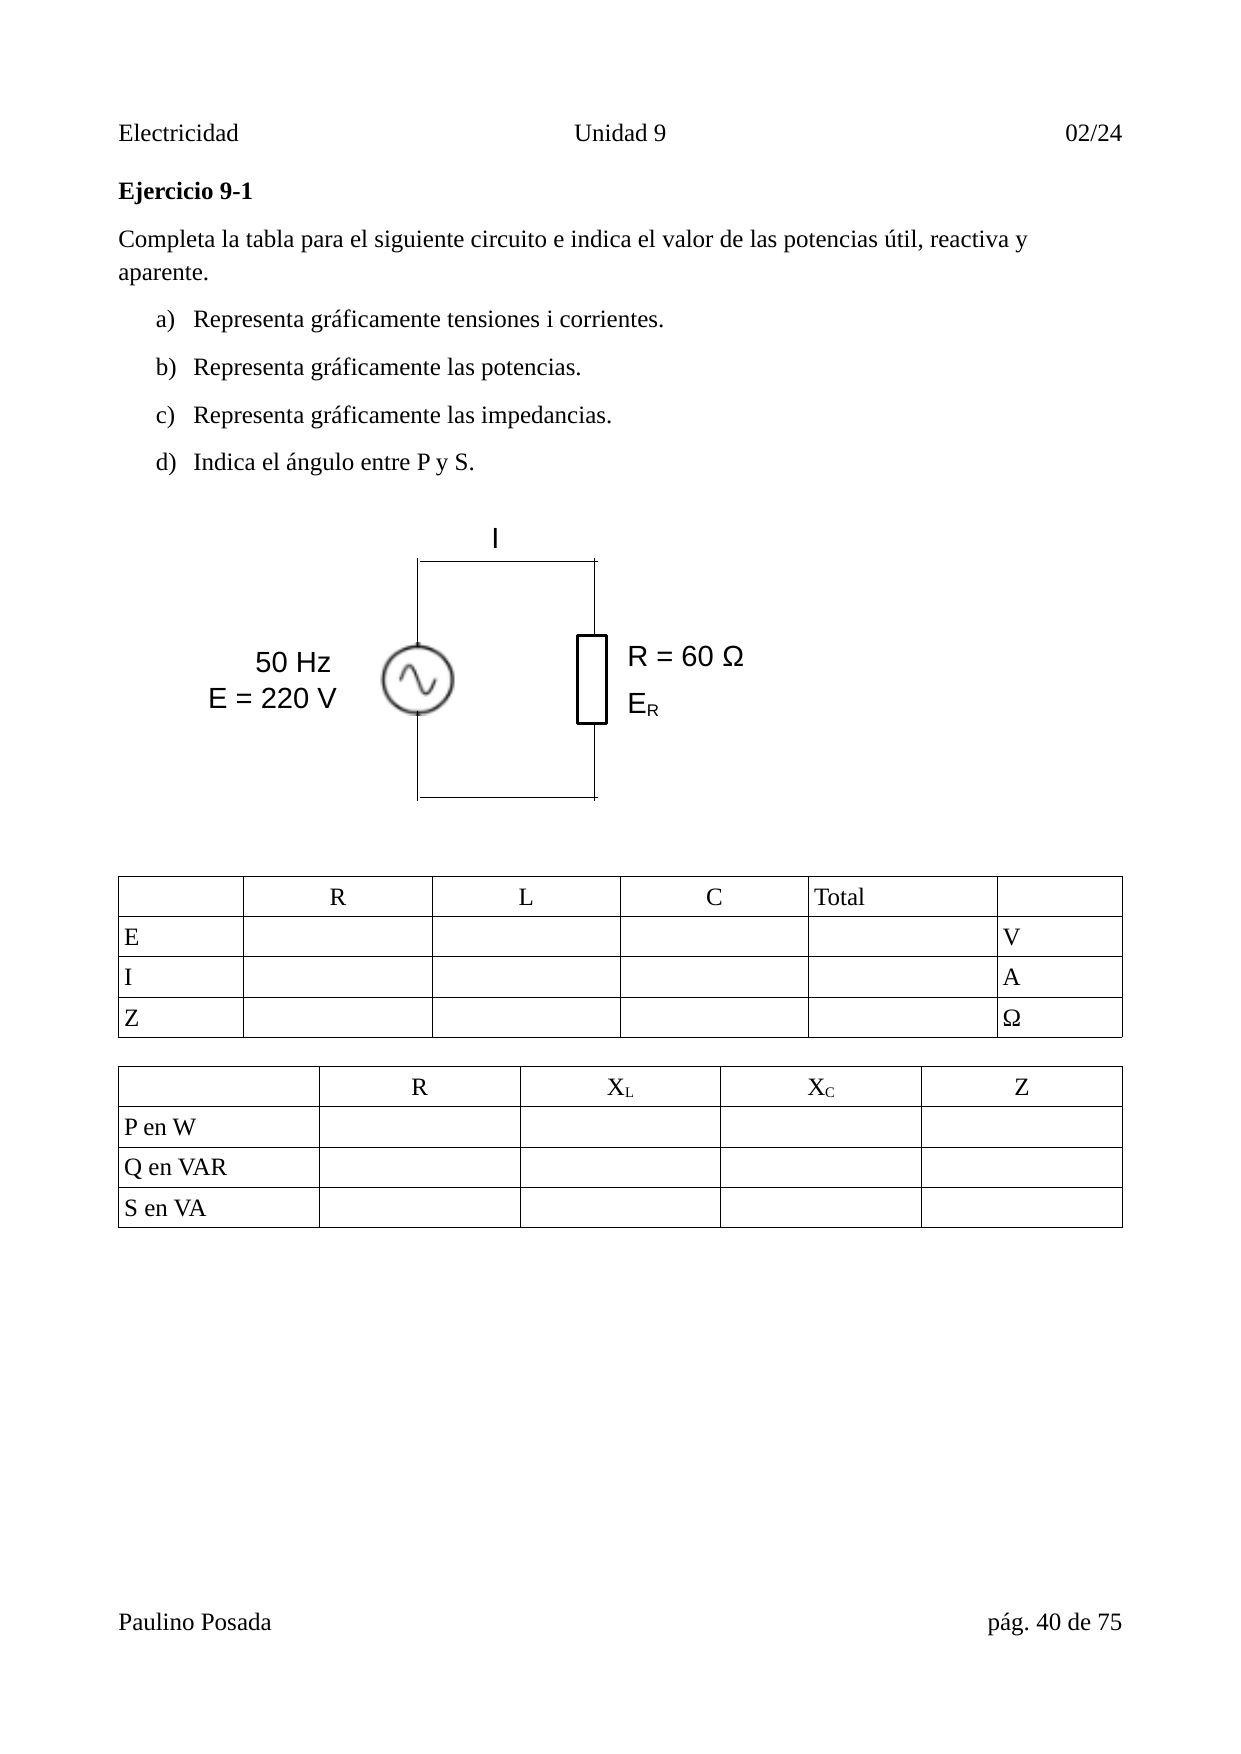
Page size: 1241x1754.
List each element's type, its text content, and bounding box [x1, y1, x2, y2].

table_cell I [119, 957, 243, 997]
text Completa la tabla para el siguiente circuito e indica el valor de las potencias útil, reactiva y aparente. [118, 224, 1122, 286]
table_cell S en VA [119, 1188, 319, 1227]
table_cell A [998, 957, 1122, 997]
table_header R [244, 877, 432, 916]
table_header [998, 877, 1122, 916]
table_header C [621, 877, 808, 916]
table_cell V [998, 917, 1122, 956]
table_cell [244, 998, 432, 1037]
table_header XC [721, 1067, 921, 1106]
table_cell [721, 1188, 921, 1227]
table_header L [433, 877, 620, 916]
table_cell [922, 1188, 1122, 1227]
table_cell [433, 917, 620, 956]
table_cell [521, 1107, 720, 1147]
list Representa gráficamente las potencias. [156, 352, 1122, 381]
list Representa gráficamente las impedancias. [156, 400, 1122, 428]
table_header Total [809, 877, 997, 916]
table_cell [320, 1188, 520, 1227]
table_cell [433, 998, 620, 1037]
table_cell [721, 1148, 921, 1187]
table_cell E [119, 917, 243, 956]
table_cell [621, 957, 808, 997]
table_header Z [922, 1067, 1122, 1106]
list Representa gráficamente tensiones i corrientes. [156, 304, 1122, 333]
table_cell [521, 1188, 720, 1227]
table_cell [809, 998, 997, 1037]
table_cell [922, 1107, 1122, 1147]
table_cell Q en VAR [119, 1148, 319, 1187]
table_cell [809, 917, 997, 956]
table_header R [320, 1067, 520, 1106]
text Ejercicio 9-1 [118, 176, 1122, 205]
table_cell [244, 957, 432, 997]
table_cell [244, 917, 432, 956]
table_cell [433, 957, 620, 997]
table_cell [721, 1107, 921, 1147]
picture [379, 642, 457, 716]
table_cell [922, 1148, 1122, 1187]
table_cell [621, 998, 808, 1037]
table_cell [320, 1148, 520, 1187]
table_header XL [521, 1067, 720, 1106]
table_cell [809, 957, 997, 997]
table_cell [320, 1107, 520, 1147]
table_cell Z [119, 998, 243, 1037]
table_header [119, 877, 243, 916]
table_cell [521, 1148, 720, 1187]
table_cell P en W [119, 1107, 319, 1147]
list Indica el ángulo entre P y S. [156, 447, 1122, 476]
table_cell [621, 917, 808, 956]
table_header [119, 1067, 319, 1106]
table_cell Ω [998, 998, 1122, 1037]
